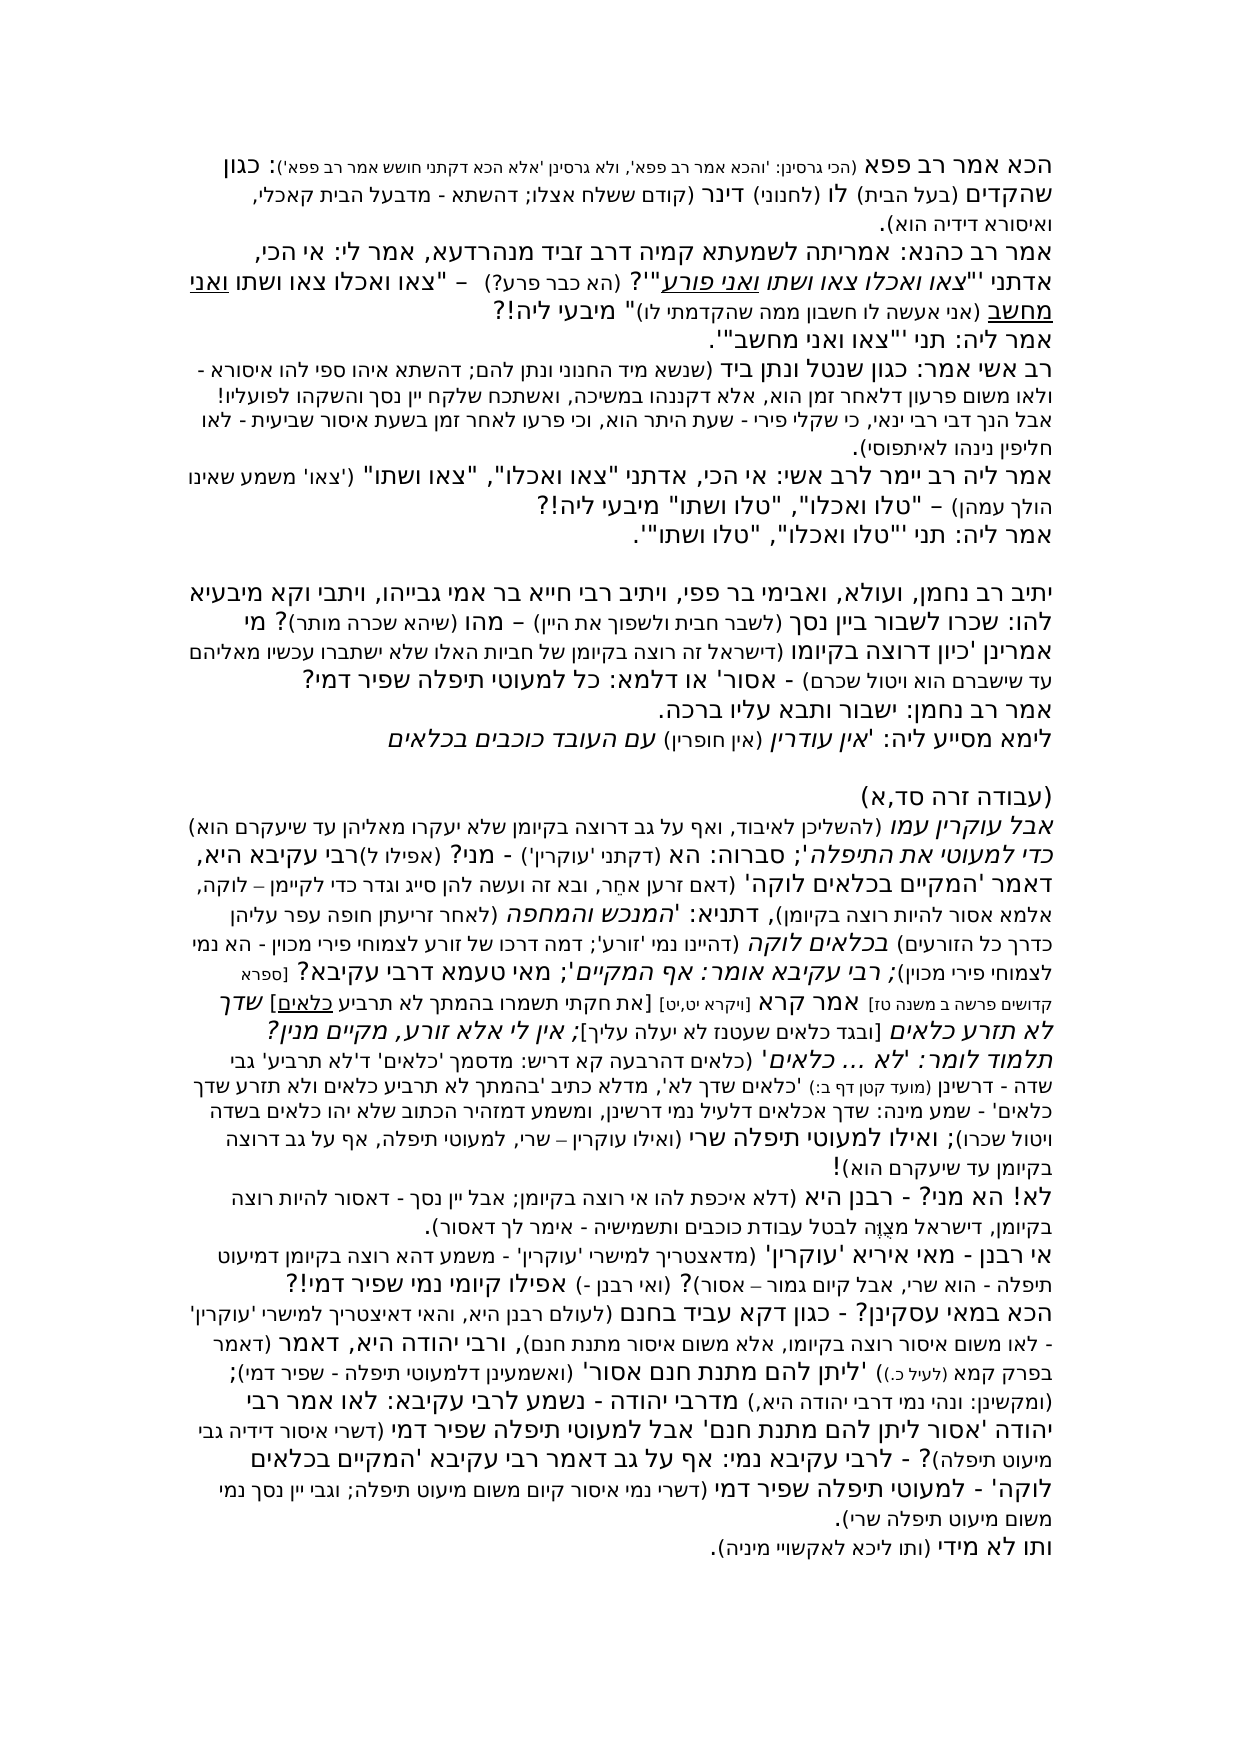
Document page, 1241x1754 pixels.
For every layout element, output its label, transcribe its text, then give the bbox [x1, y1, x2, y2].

text הכא במאי עסקינן? - כגון דקא עביד בחנם (לעולם רבנן היא, והאי דאיצטריך למישרי 'עוקרין' - לאו משום איסור רוצה בקיומו, אלא משום איסור מתנת חנם), ורבי יהודה היא, דאמר (דאמר בפרק קמא (לעיל כ.)) 'ליתן להם מתנת חנם אסור' (ואשמעינן דלמעוטי תיפלה - שפיר דמי); [187, 1298, 1053, 1386]
text אמר רב נחמן: ישבור ותבא עליו ברכה. [187, 695, 1053, 724]
text הכא אמר רב פפא (הכי גרסינן: 'והכא אמר רב פפא', ולא גרסינן 'אלא הכא דקתני חושש אמר רב פפא'): כגון שהקדים (בעל הבית) לו (לחנוני) דינר (קודם ששלח אצלו; דהשתא - מדבעל הבית קאכלי, ואיסורא דידיה הוא). [187, 150, 1053, 238]
text ותו לא מידי (ותו ליכא לאקשויי מיניה). [187, 1532, 1053, 1561]
text (עבודה זרה סד,א) [187, 782, 1053, 811]
text אבל עוקרין עמו (להשליכן לאיבוד, ואף על גב דרוצה בקיומן שלא יעקרו מאליהן עד שיעקרם הוא) כדי למעוטי את התיפלה'; סברוה: הא (דקתני 'עוקרין') - מני? (אפילו ל)רבי עקיבא היא, דאמר 'המקיים בכלאים לוקה' (דאם זרען אחֵר, ובא זה ועשה להן סייג וגדר כדי לקיימן – לוקה, אלמא אסור להיות רוצה בקיומן), דתניא: 'המנכש והמחפה (לאחר זריעתן חופה עפר עליהן כדרך כל הזורעים) בכלאים לוקה (דהיינו נמי 'זורע'; דמה דרכו של זורע לצמוחי פירי מכוין - הא נמי לצמוחי פירי מכוין); רבי עקיבא אומר: אף המקיים'; מאי טעמא דרבי עקיבא? [ספרא קדושים פרשה ב משנה טז] אמר קרא [ויקרא יט,יט] [את חקתי תשמרו בהמתך לא תרביע כלאים] שדך לא תזרע כלאים [ובגד כלאים שעטנז לא יעלה עליך]; אין לי אלא זורע, מקיים מנין? תלמוד לומר: 'לא ... כלאים' (כלאים דהרבעה קא דריש: מדסמך 'כלאים' ד'לא תרביע' גבי שדה - דרשינן (מועד קטן דף ב:) 'כלאים שדך לא', מדלא כתיב 'בהמתך לא תרביע כלאים ולא תזרע שדך כלאים' - שמע מינה: שדך אכלאים דלעיל נמי דרשינן, ומשמע דמזהיר הכתוב שלא יהו כלאים בשדה ויטול שכרו); ואילו למעוטי תיפלה שרי (ואילו עוקרין – שרי, למעוטי תיפלה, אף על גב דרוצה בקיומן עד שיעקרם הוא)! [187, 811, 1053, 1182]
text אמר ליה רב יימר לרב אשי: אי הכי, אדתני "צאו ואכלו", "צאו ושתו" ('צאו' משמע שאינו הולך עמהן) – "טלו ואכלו", "טלו ושתו" מיבעי ליה!? [187, 462, 1053, 520]
text אמר רב כהנא: אמריתה לשמעתא קמיה דרב זביד מנהרדעא, אמר לי: אי הכי, אדתני '"צאו ואכלו צאו ושתו ואני פורע"'? (הא כבר פרע?) – "צאו ואכלו צאו ושתו ואני מחשב (אני אעשה לו חשבון ממה שהקדמתי לו)" מיבעי ליה!? [187, 238, 1053, 325]
text (ומקשינן: ונהי נמי דרבי יהודה היא,) מדרבי יהודה - נשמע לרבי עקיבא: לאו אמר רבי יהודה 'אסור ליתן להם מתנת חנם' אבל למעוטי תיפלה שפיר דמי (דשרי איסור דידיה גבי מיעוט תיפלה)? - לרבי עקיבא נמי: אף על גב דאמר רבי עקיבא 'המקיים בכלאים לוקה' - למעוטי תיפלה שפיר דמי (דשרי נמי איסור קיום משום מיעוט תיפלה; וגבי יין נסך נמי משום מיעוט תיפלה שרי). [187, 1386, 1053, 1532]
text אמר ליה: תני '"צאו ואני מחשב"'. [187, 325, 1053, 354]
text אי רבנן - מאי איריא 'עוקרין' (מדאצטריך למישרי 'עוקרין' - משמע דהא רוצה בקיומן דמיעוט תיפלה - הוא שרי, אבל קיום גמור – אסור)? (ואי רבנן -) אפילו קיומי נמי שפיר דמי!? [187, 1240, 1053, 1298]
text רב אשי אמר: כגון שנטל ונתן ביד (שנשא מיד החנוני ונתן להם; דהשתא איהו ספי להו איסורא - ולאו משום פרעון דלאחר זמן הוא, אלא דקננהו במשיכה, ואשתכח שלקח יין נסך והשקהו לפועליו! אבל הנך דבי רבי ינאי, כי שקלי פירי - שעת היתר הוא, וכי פרעו לאחר זמן בשעת איסור שביעית - לאו חליפין נינהו לאיתפוסי). [187, 354, 1053, 462]
text יתיב רב נחמן, ועולא, ואבימי בר פפי, ויתיב רבי חייא בר אמי גבייהו, ויתבי וקא מיבעיא להו: שכרו לשבור ביין נסך (לשבר חבית ולשפוך את היין) – מהו (שיהא שכרה מותר)? מי אמרינן 'כיון דרוצה בקיומו (דישראל זה רוצה בקיומן של חביות האלו שלא ישתברו עכשיו מאליהם עד שישברם הוא ויטול שכרם) - אסור' או דלמא: כל למעוטי תיפלה שפיר דמי? [187, 578, 1053, 695]
text לימא מסייע ליה: 'אין עודרין (אין חופרין) עם העובד כוכבים בכלאים [187, 724, 1053, 753]
text אמר ליה: תני '"טלו ואכלו", "טלו ושתו"'. [187, 520, 1053, 549]
text לא! הא מני? - רבנן היא (דלא איכפת להו אי רוצה בקיומן; אבל יין נסך - דאסור להיות רוצה בקיומן, דישראל מצֻוֶּה לבטל עבודת כוכבים ותשמישיה - אימר לך דאסור). [187, 1182, 1053, 1240]
